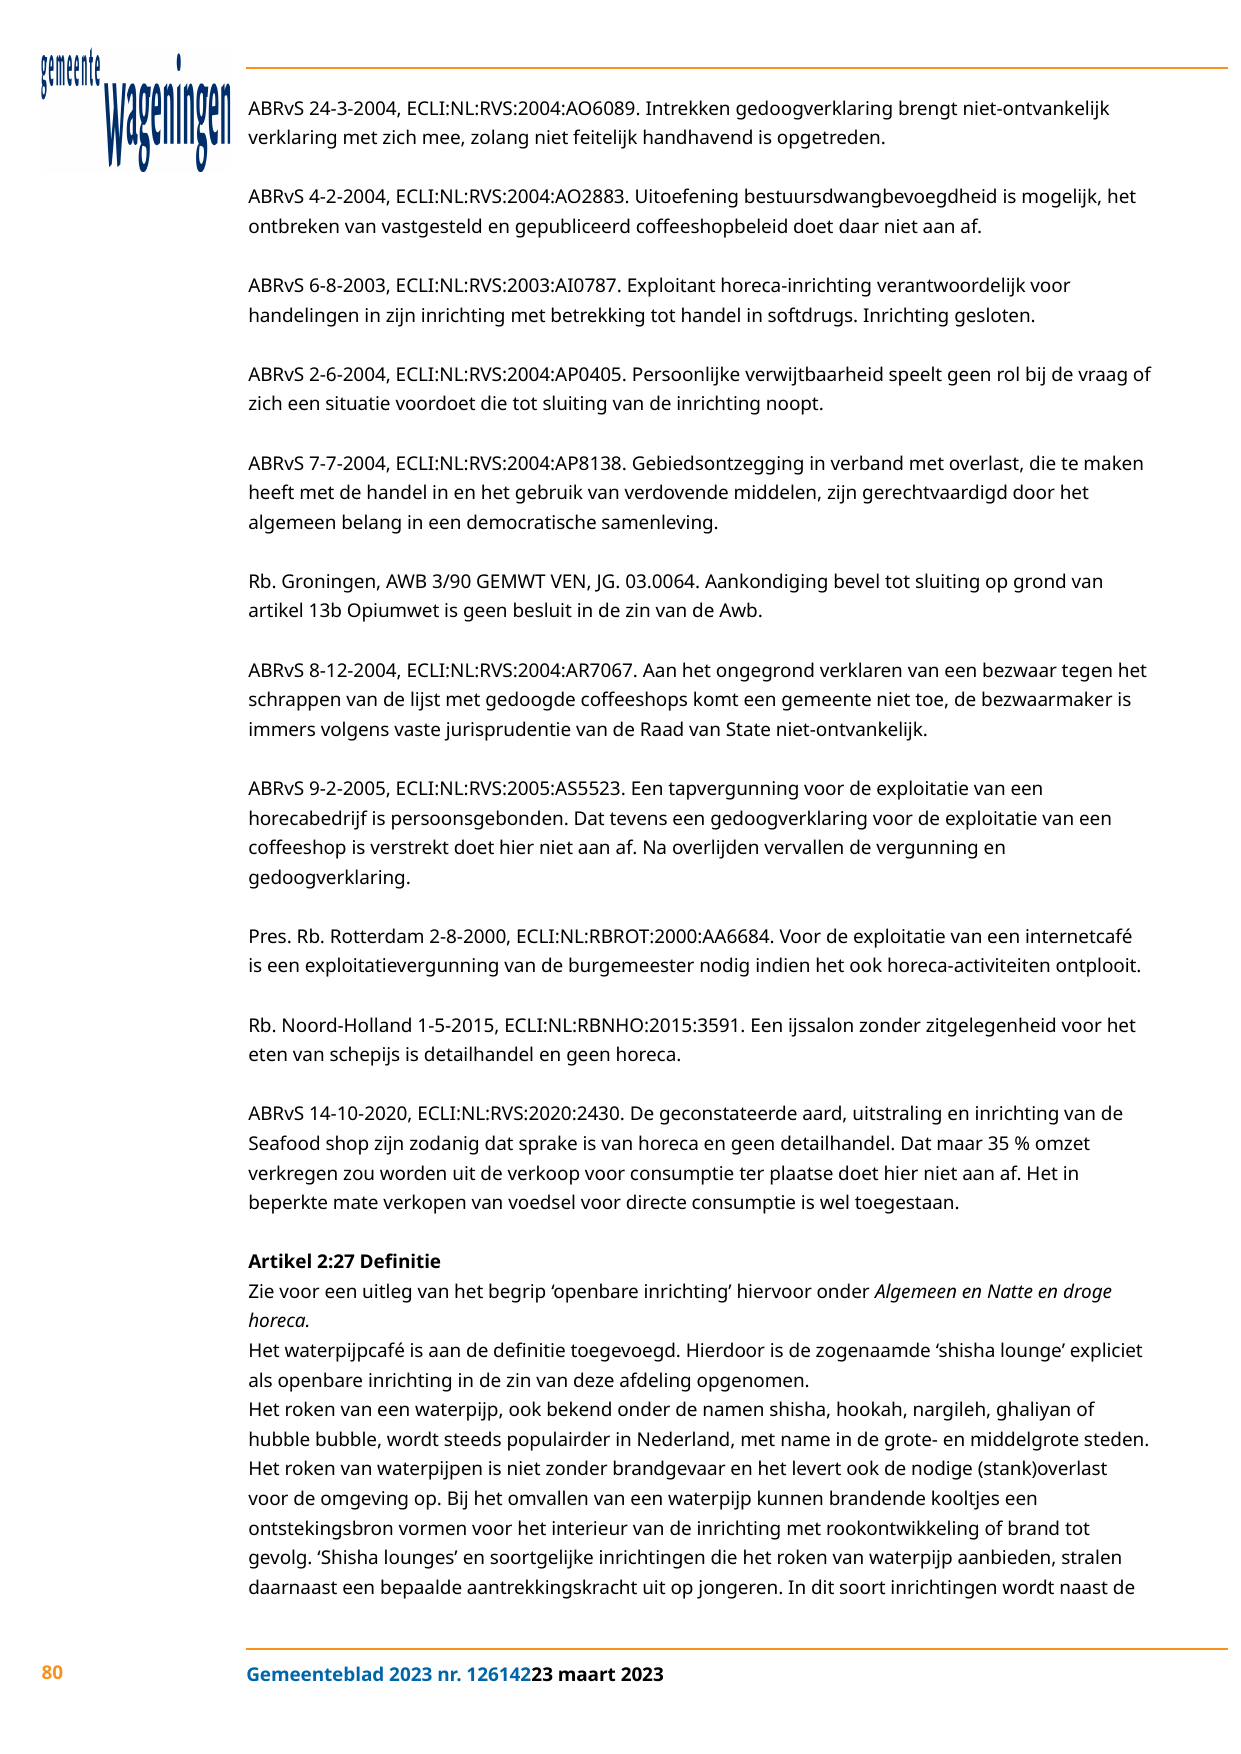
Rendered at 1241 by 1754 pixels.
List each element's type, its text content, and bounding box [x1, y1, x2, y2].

text Rb. Noord-Holland 1-5-2015, ECLI:NL:RBNHO:2015:3591. Een ijssalon zonder zitgelegenheid voor het eten van schepijs is detailhandel en geen horeca. [248, 1012, 1152, 1067]
text Zie voor een uitleg van het begrip ‘openbare inrichting’ hiervoor onder Algemeen en Natte en droge horeca. [248, 1278, 1152, 1333]
text ABRvS 8-12-2004, ECLI:NL:RVS:2004:AR7067. Aan het ongegrond verklaren van een bezwaar tegen het schrappen van de lijst met gedoogde coffeeshops komt een gemeente niet toe, de bezwaarmaker is immers volgens vaste jurisprudentie van de Raad van State niet-ontvankelijk. [248, 657, 1152, 742]
text Artikel 2:27 Definitie [248, 1248, 1152, 1274]
picture [41, 47, 231, 172]
text ABRvS 24-3-2004, ECLI:NL:RVS:2004:AO6089. Intrekken gedoogverklaring brengt niet-ontvankelijk verklaring met zich mee, zolang niet feitelijk handhavend is opgetreden. [248, 95, 1152, 150]
text ABRvS 2-6-2004, ECLI:NL:RVS:2004:AP0405. Persoonlijke verwijtbaarheid speelt geen rol bij de vraag of zich een situatie voordoet die tot sluiting van de inrichting noopt. [248, 361, 1152, 416]
text Pres. Rb. Rotterdam 2-8-2000, ECLI:NL:RBROT:2000:AA6684. Voor de exploitatie van een internetcafé is een exploitatievergunning van de burgemeester nodig indien het ook horeca-activiteiten ontplooit. [248, 923, 1152, 978]
text Rb. Groningen, AWB 3/90 GEMWT VEN, JG. 03.0064. Aankondiging bevel tot sluiting op grond van artikel 13b Opiumwet is geen besluit in de zin van de Awb. [248, 568, 1152, 623]
text Het waterpijpcafé is aan de definitie toegevoegd. Hierdoor is de zogenaamde ‘shisha lounge’ expliciet als openbare inrichting in de zin van deze afdeling opgenomen. [248, 1337, 1152, 1393]
text ABRvS 9-2-2005, ECLI:NL:RVS:2005:AS5523. Een tapvergunning voor de exploitatie van een horecabedrijf is persoonsgebonden. Dat tevens een gedoogverklaring voor de exploitatie van een coffeeshop is verstrekt doet hier niet aan af. Na overlijden vervallen de vergunning en gedoogverklaring. [248, 775, 1152, 890]
text ABRvS 14-10-2020, ECLI:NL:RVS:2020:2430. De geconstateerde aard, uitstraling en inrichting van de Seafood shop zijn zodanig dat sprake is van horeca en geen detailhandel. Dat maar 35 % omzet verkregen zou worden uit de verkoop voor consumptie ter plaatse doet hier niet aan af. Het in beperkte mate verkopen van voedsel voor directe consumptie is wel toegestaan. [248, 1101, 1152, 1215]
text ABRvS 4-2-2004, ECLI:NL:RVS:2004:AO2883. Uitoefening bestuursdwangbevoegdheid is mogelijk, het ontbreken van vastgesteld en gepubliceerd coffeeshopbeleid doet daar niet aan af. [248, 183, 1152, 239]
text ABRvS 7-7-2004, ECLI:NL:RVS:2004:AP8138. Gebiedsontzegging in verband met overlast, die te maken heeft met de handel in en het gebruik van verdovende middelen, zijn gerechtvaardigd door het algemeen belang in een democratische samenleving. [248, 450, 1152, 535]
text Het roken van een waterpijp, ook bekend onder de namen shisha, hookah, nargileh, ghaliyan of hubble bubble, wordt steeds populairder in Nederland, met name in de grote- en middelgrote steden. Het roken van waterpijpen is niet zonder brandgevaar en het levert ook de nodige (stank)overlast voor de omgeving op. Bij het omvallen van een waterpijp kunnen brandende kooltjes een ontstekingsbron vormen voor het interieur van de inrichting met rookontwikkeling of brand tot gevolg. ‘Shisha lounges’ en soortgelijke inrichtingen die het roken van waterpijp aanbieden, stralen daarnaast een bepaalde aantrekkingskracht uit op jongeren. In dit soort inrichtingen wordt naast de [248, 1396, 1152, 1600]
text ABRvS 6-8-2003, ECLI:NL:RVS:2003:AI0787. Exploitant horeca-inrichting verantwoordelijk voor handelingen in zijn inrichting met betrekking tot handel in softdrugs. Inrichting gesloten. [248, 272, 1152, 328]
